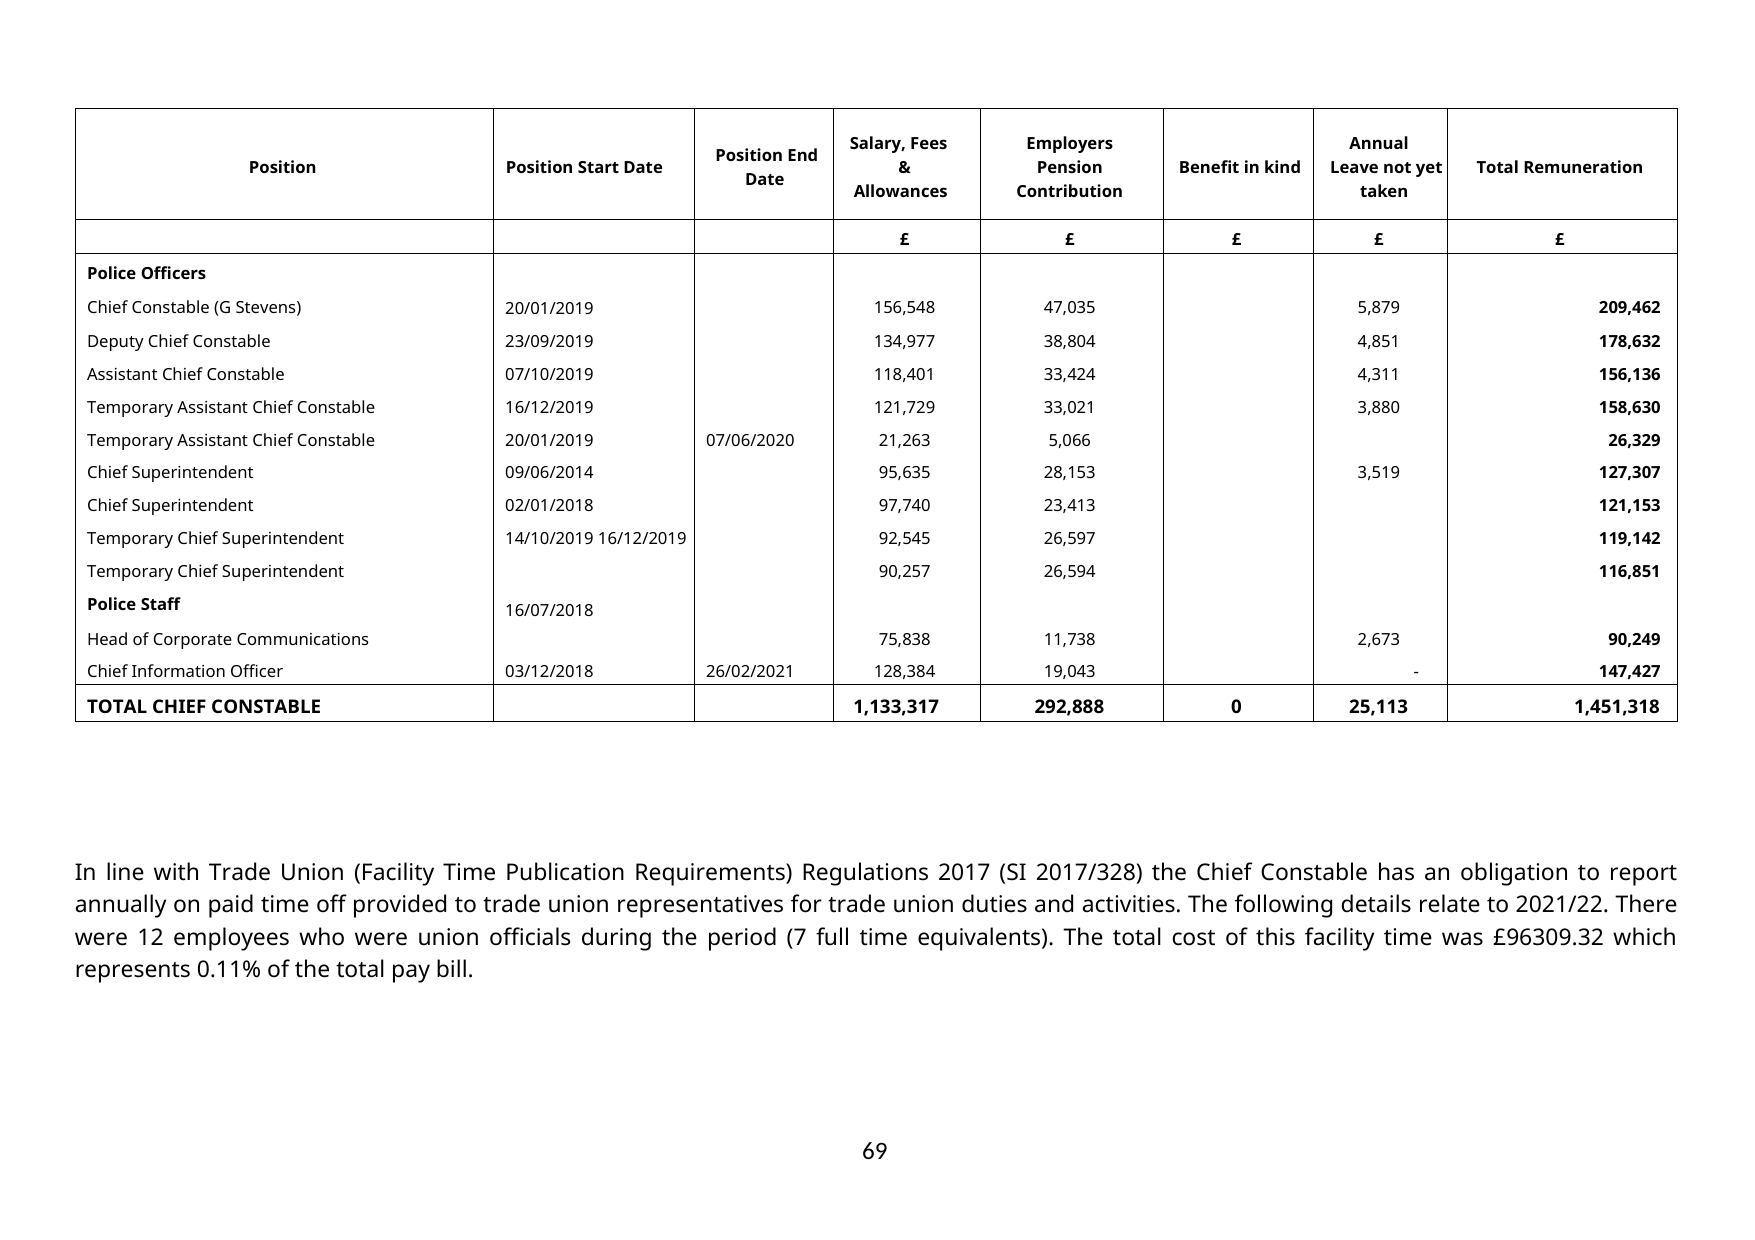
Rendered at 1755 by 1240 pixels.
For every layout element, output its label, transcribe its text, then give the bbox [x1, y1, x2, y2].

table_cell £ [1314, 220, 1447, 252]
table_cell Assistant Chief Constable [76, 354, 493, 387]
table_cell [1164, 387, 1313, 420]
table_cell 90,249 [1448, 584, 1677, 652]
table_cell 47,035 [981, 286, 1163, 321]
table_cell [1314, 420, 1447, 453]
table_cell 3,519 [1314, 453, 1447, 486]
table_cell Temporary Assistant Chief Constable [76, 387, 493, 420]
table_cell [1164, 420, 1313, 453]
table_cell 178,632 [1448, 321, 1677, 354]
table_cell [1164, 551, 1313, 584]
table_cell 26,597 [981, 518, 1163, 551]
table_cell 20/01/2019 [494, 420, 694, 453]
table_cell 38,804 [981, 321, 1163, 354]
table_cell 03/12/2018 [494, 652, 694, 684]
table_cell [1164, 321, 1313, 354]
table_cell Police Staff Head of Corporate Communications [76, 584, 493, 652]
table_cell - [1314, 652, 1447, 684]
table_cell 5,879 [1314, 286, 1447, 321]
table_cell [695, 387, 833, 420]
table_cell Employers Pension Contribution [981, 109, 1163, 219]
table_cell Chief Superintendent [76, 486, 493, 518]
table_cell [695, 486, 833, 518]
table_cell Police Officers [76, 254, 493, 286]
table_cell 07/10/2019 [494, 354, 694, 387]
table_cell [1164, 453, 1313, 486]
table_cell Position Start Date [494, 109, 694, 219]
table_cell 4,851 [1314, 321, 1447, 354]
table_cell 128,384 [834, 652, 980, 684]
table_cell 90,257 [834, 551, 980, 584]
table_cell 95,635 [834, 453, 980, 486]
table_cell Salary, Fees & Allowances [834, 109, 980, 219]
table_cell 1,451,318 [1448, 685, 1677, 721]
table_cell 75,838 [834, 584, 980, 652]
table_cell 19,043 [981, 652, 1163, 684]
table_cell 116,851 [1448, 551, 1677, 584]
table_cell 26,594 [981, 551, 1163, 584]
table_cell 3,880 [1314, 387, 1447, 420]
table_cell [695, 584, 833, 652]
table_cell [695, 453, 833, 486]
table_cell £ [981, 220, 1163, 252]
table_cell [834, 254, 980, 286]
table_cell 147,427 [1448, 652, 1677, 684]
table_cell 156,548 [834, 286, 980, 321]
table_cell 92,545 [834, 518, 980, 551]
table_cell 119,142 [1448, 518, 1677, 551]
table_cell [1314, 486, 1447, 518]
table_cell [695, 685, 833, 721]
table_cell TOTAL CHIEF CONSTABLE [76, 685, 493, 721]
table_cell 23/09/2019 [494, 321, 694, 354]
table_cell 26/02/2021 [695, 652, 833, 684]
table_cell 134,977 [834, 321, 980, 354]
table_cell [1164, 286, 1313, 321]
table_cell 158,630 [1448, 387, 1677, 420]
table_cell 292,888 [981, 685, 1163, 721]
table_cell [1448, 254, 1677, 286]
table_cell 209,462 [1448, 286, 1677, 321]
table_cell 121,729 [834, 387, 980, 420]
table_cell Temporary Chief Superintendent [76, 518, 493, 551]
table_cell 16/12/2019 [494, 387, 694, 420]
table_cell [695, 321, 833, 354]
table_cell 0 [1164, 685, 1313, 721]
table_cell 33,424 [981, 354, 1163, 387]
table_cell Total Remuneration [1448, 109, 1677, 219]
table_cell 97,740 [834, 486, 980, 518]
table_cell [1314, 551, 1447, 584]
table_cell [695, 220, 833, 252]
table_cell 156,136 [1448, 354, 1677, 387]
table_cell Deputy Chief Constable [76, 321, 493, 354]
table_cell [494, 685, 694, 721]
table_cell Chief Superintendent [76, 453, 493, 486]
table_cell 21,263 [834, 420, 980, 453]
table_cell 23,413 [981, 486, 1163, 518]
table_cell [695, 286, 833, 321]
table_cell 25,113 [1314, 685, 1447, 721]
table_cell 33,021 [981, 387, 1163, 420]
table_cell 118,401 [834, 354, 980, 387]
table_cell [1164, 584, 1313, 652]
table_cell £ [1164, 220, 1313, 252]
table_cell 07/06/2020 [695, 420, 833, 453]
table_cell 127,307 [1448, 453, 1677, 486]
table_cell 20/01/2019 [494, 254, 694, 321]
table_cell [1314, 254, 1447, 286]
table_cell [695, 254, 833, 286]
table_cell [1164, 652, 1313, 684]
table_cell 09/06/2014 [494, 453, 694, 486]
table_cell 5,066 [981, 420, 1163, 453]
table_cell 4,311 [1314, 354, 1447, 387]
table_cell Position End Date [695, 109, 833, 219]
table_cell 26,329 [1448, 420, 1677, 453]
table_cell Temporary Assistant Chief Constable [76, 420, 493, 453]
table_cell [494, 220, 694, 252]
table_cell 11,738 [981, 584, 1163, 652]
table_cell [1164, 254, 1313, 286]
table_cell 14/10/2019 16/12/2019 16/07/2018 [494, 518, 694, 652]
text In line with Trade Union (Facility Time Publication Requirements) Regulations 2017 (SI 2017/328) the Chief Constable has an obligation to report annually on paid time off provided to trade union representatives for trade union duties and activities. The following details relate to 2021/22. There were 12 employees who were union officials during the period (7 full time equivalents). The total cost of this facility time was £96309.32 which represents 0.11% of the total pay bill. [74, 855, 1680, 984]
table_cell Chief Information Officer [76, 652, 493, 684]
table_cell [1164, 354, 1313, 387]
table_cell [695, 551, 833, 584]
table_cell [981, 254, 1163, 286]
table_cell [1164, 518, 1313, 551]
table_cell 02/01/2018 [494, 486, 694, 518]
table_cell Position [76, 109, 493, 219]
table_cell 1,133,317 [834, 685, 980, 721]
table_cell 2,673 [1314, 584, 1447, 652]
table_cell [695, 354, 833, 387]
table_cell £ [834, 220, 980, 252]
table_cell [76, 220, 493, 252]
table_cell [695, 518, 833, 551]
table_cell Annual Leave not yet taken [1314, 109, 1447, 219]
table_cell [1314, 518, 1447, 551]
table_cell [1164, 486, 1313, 518]
table_cell 121,153 [1448, 486, 1677, 518]
table_cell Temporary Chief Superintendent [76, 551, 493, 584]
table_cell Chief Constable (G Stevens) [76, 286, 493, 321]
table_cell £ [1448, 220, 1677, 252]
table_cell 28,153 [981, 453, 1163, 486]
table_cell Benefit in kind [1164, 109, 1313, 219]
